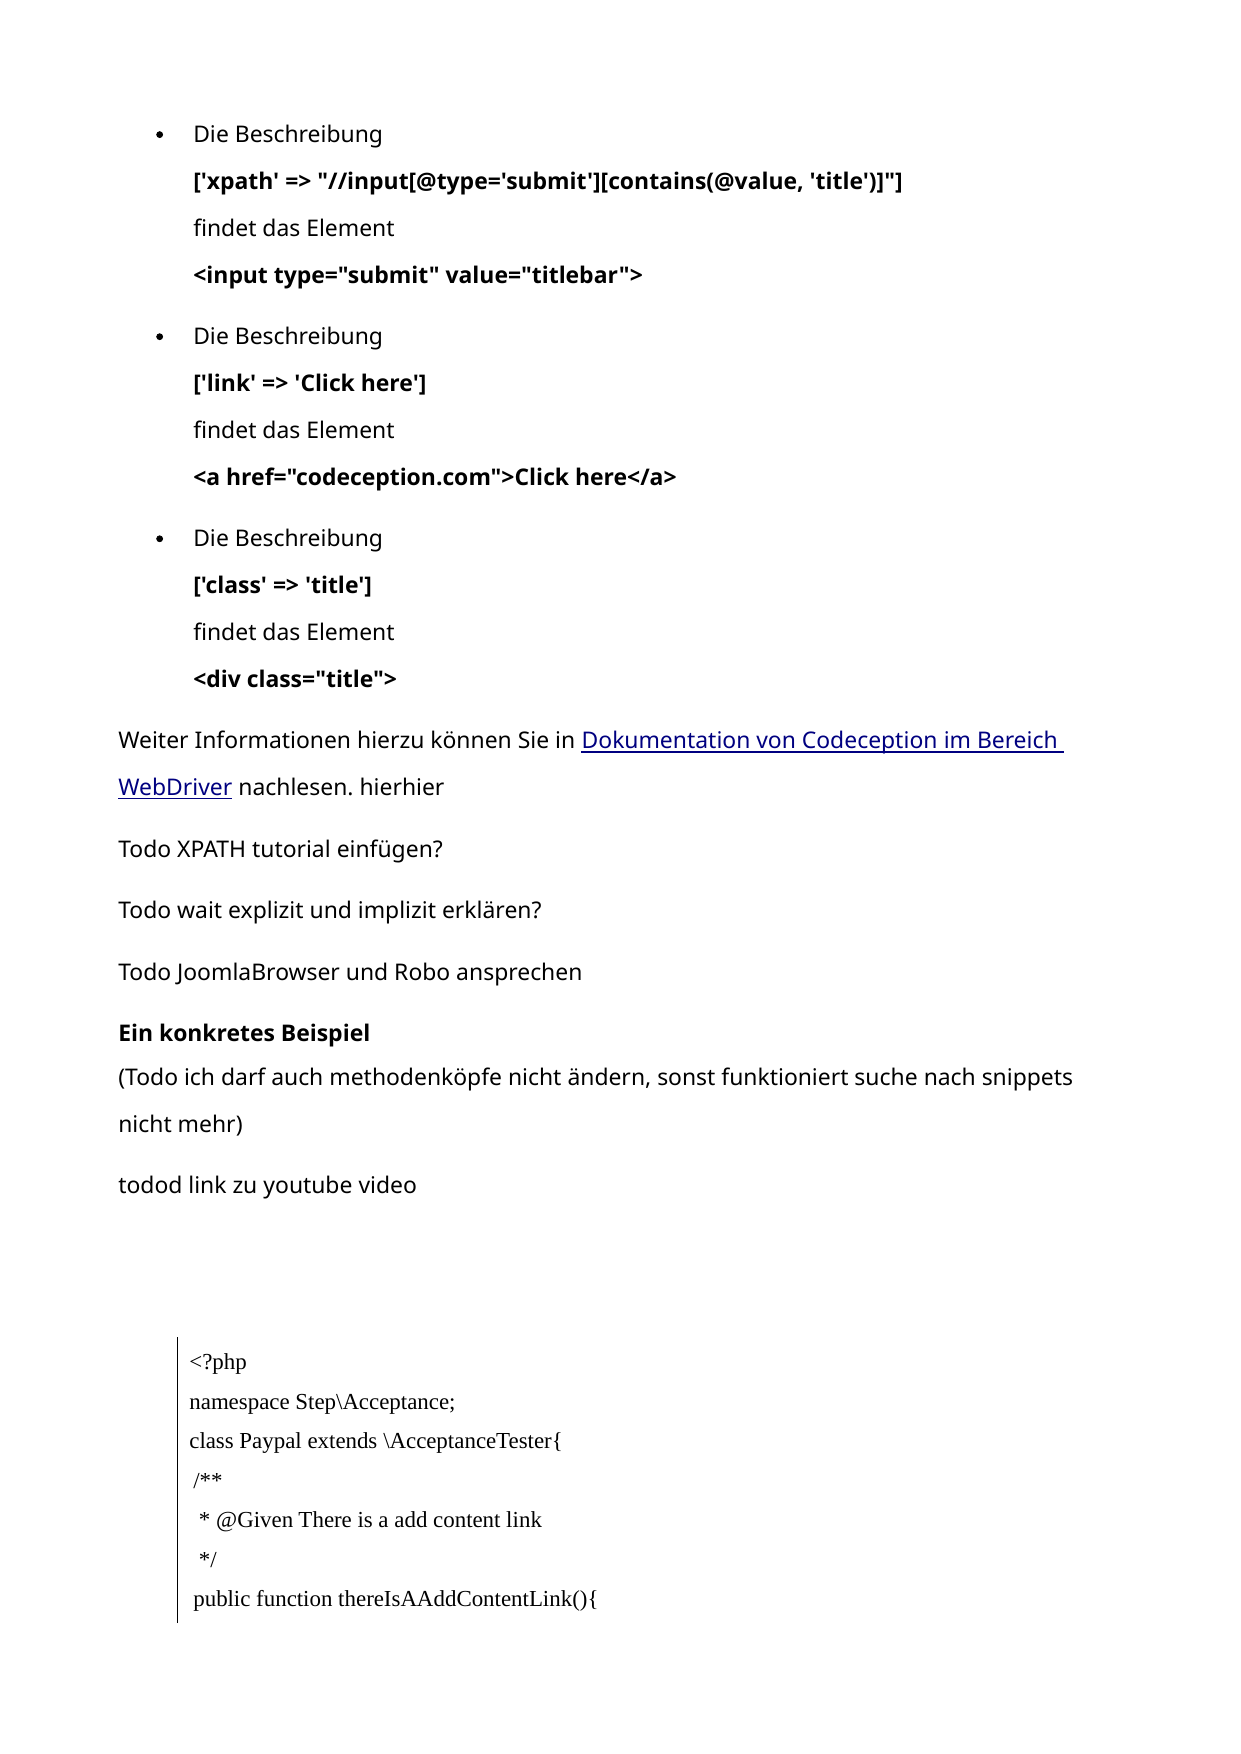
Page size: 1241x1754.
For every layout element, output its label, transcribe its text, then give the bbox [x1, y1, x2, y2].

text Todo wait explizit und implizit erklären? [118, 894, 1122, 925]
subtitle Ein konkretes Beispiel [118, 1017, 1122, 1048]
text todod link zu youtube video [118, 1169, 1122, 1200]
list Die Beschreibung ['link' => 'Click here'] findet das Element <a href="codeception.com">Click here</a> [156, 320, 1122, 492]
text (Todo ich darf auch methodenköpfe nicht ändern, sonst funktioniert suche nach snippets nicht mehr) [118, 1061, 1122, 1139]
text Todo XPATH tutorial einfügen? [118, 833, 1122, 864]
list Die Beschreibung ['class' => 'title'] findet das Element <div class="title"> [156, 522, 1122, 694]
text <?php namespace Step\Acceptance; class Paypal extends \AcceptanceTester{ /** * @Given There is a add content link */ public function thereIsAAddContentLink(){ [178, 1337, 1122, 1623]
text Todo JoomlaBrowser und Robo ansprechen [118, 956, 1122, 987]
list Die Beschreibung ['xpath' => "//input[@type='submit'][contains(@value, 'title')]"] findet das Element <input type="submit" value="titlebar"> [156, 118, 1122, 290]
text Weiter Informationen hierzu können Sie in Dokumentation von Codeception im Bereich WebDriver nachlesen. hierhier [118, 724, 1122, 802]
